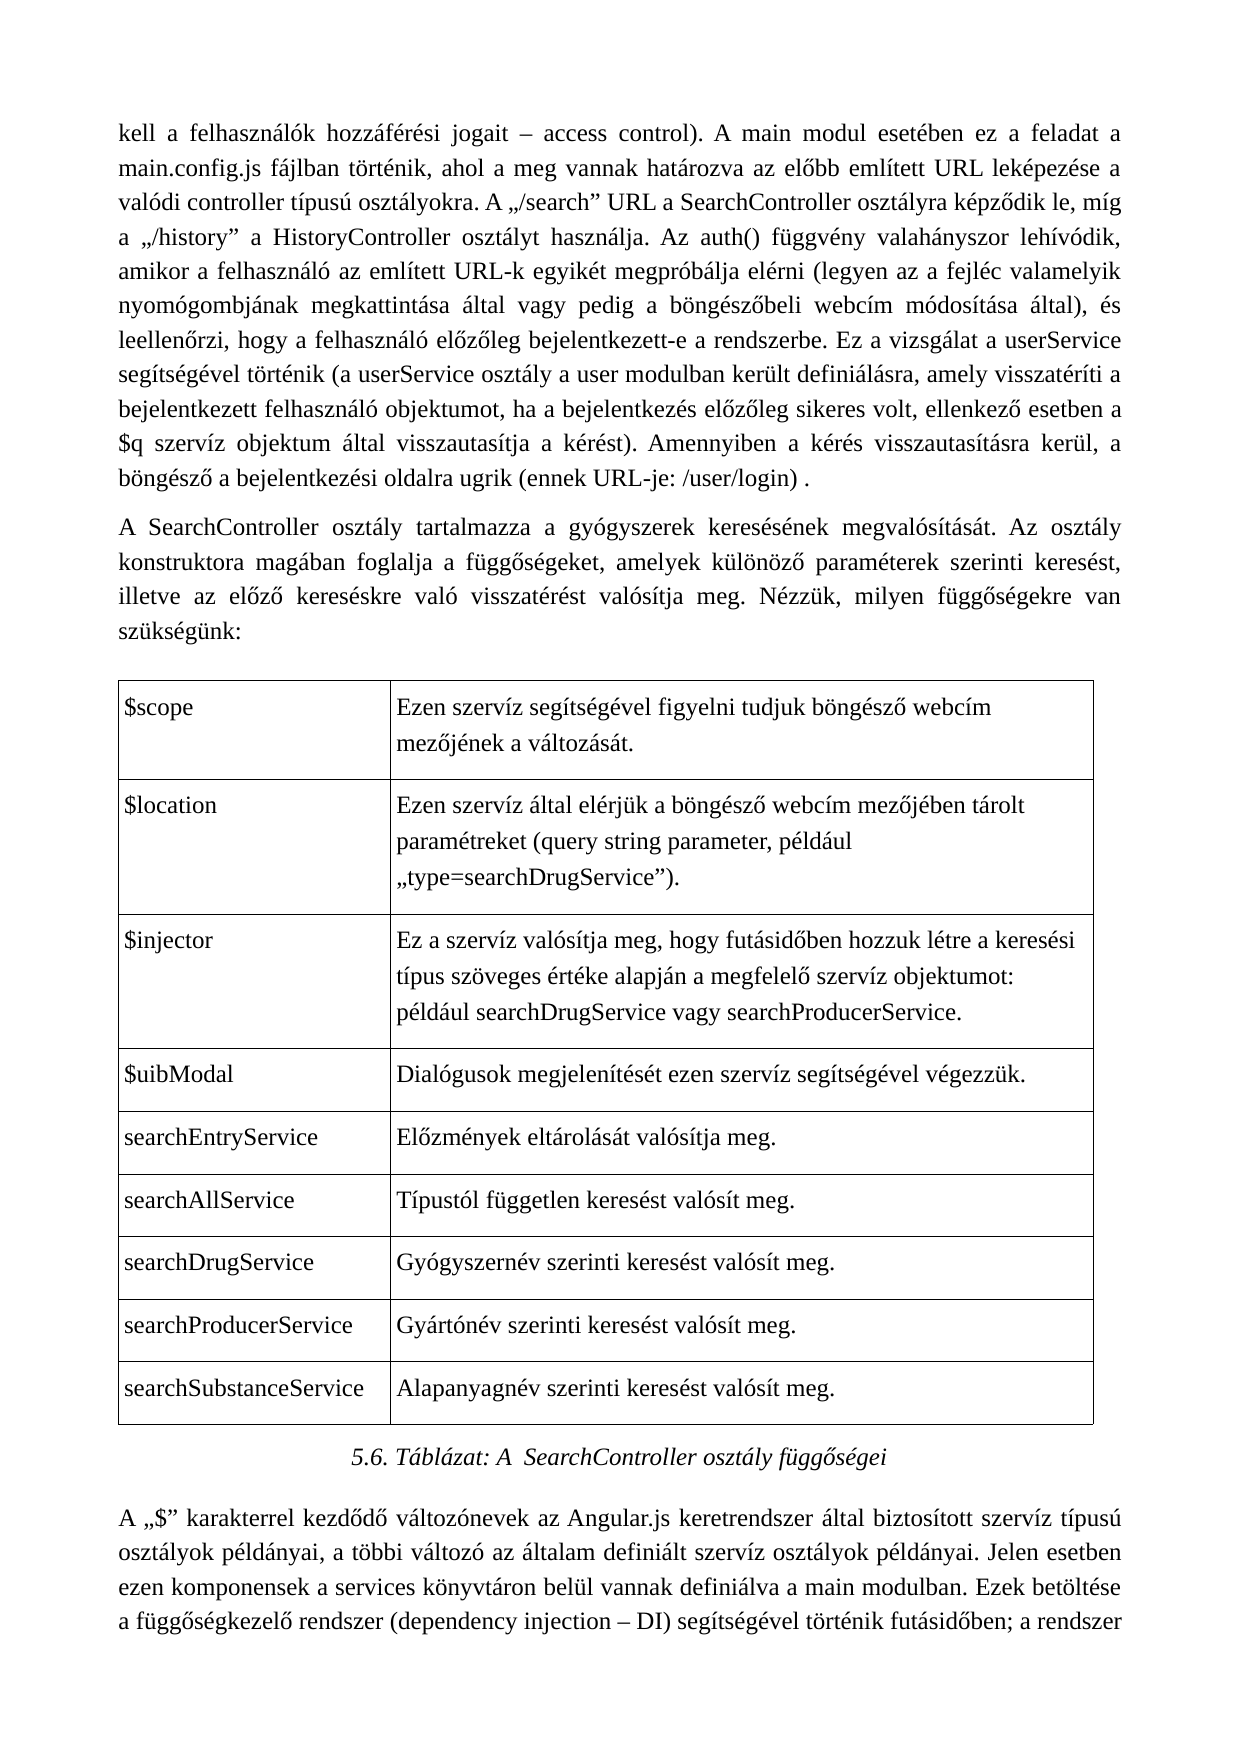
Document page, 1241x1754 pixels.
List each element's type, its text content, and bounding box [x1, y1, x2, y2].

table_cell searchSubstanceService [119, 1362, 390, 1424]
table_header $scope [119, 681, 390, 779]
table_cell Dialógusok megjelenítését ezen szervíz segítségével végezzük. [391, 1049, 1093, 1111]
title kell a felhasználók hozzáférési jogait – access control). A main modul esetében ez a feladat a main.config.js fájlban történik, ahol a meg vannak határozva az előbb említett URL leképezése a valódi controller típusú osztályokra. A „/search” URL a SearchController osztályra képződik le, míg a „/history” a HistoryController osztályt használja. Az auth() függvény valahányszor lehívódik, amikor a felhasználó az említett URL-k egyikét megpróbálja elérni (legyen az a fejléc valamelyik nyomógombjának megkattintása által vagy pedig a böngészőbeli webcím módosítása által), és leellenőrzi, hogy a felhasználó előzőleg bejelentkezett-e a rendszerbe. Ez a vizsgálat a userService segítségével történik (a userService osztály a user modulban került definiálásra, amely visszatéríti a bejelentkezett felhasználó objektumot, ha a bejelentkezés előzőleg sikeres volt, ellenkező esetben a $q szervíz objektum által visszautasítja a kérést). Amennyiben a kérés visszautasításra kerül, a böngésző a bejelentkezési oldalra ugrik (ennek URL-je: /user/login) . [118, 118, 1122, 492]
table_cell Ezen szervíz által elérjük a böngésző webcím mezőjében tárolt paramétreket (query string parameter, például „type=searchDrugService”). [391, 780, 1093, 914]
table_cell Előzmények eltárolását valósítja meg. [391, 1112, 1093, 1173]
title A SearchController osztály tartalmazza a gyógyszerek keresésének megvalósítását. Az osztály konstruktora magában foglalja a függőségeket, amelyek különöző paraméterek szerinti keresést, illetve az előző kereséskre való visszatérést valósítja meg. Nézzük, milyen függőségekre van szükségünk: [118, 512, 1122, 644]
title A „$” karakterrel kezdődő változónevek az Angular.js keretrendszer által biztosított szervíz típusú osztályok példányai, a többi változó az általam definiált szervíz osztályok példányai. Jelen esetben ezen komponensek a services könyvtáron belül vannak definiálva a main modulban. Ezek betöltése a függőségkezelő rendszer (dependency injection – DI) segítségével történik futásidőben; a rendszer [118, 1503, 1122, 1635]
text 5.6. Táblázat: A SearchController osztály függőségei [118, 1437, 1122, 1473]
table_cell Gyártónév szerinti keresést valósít meg. [391, 1300, 1093, 1361]
table_cell searchDrugService [119, 1237, 390, 1299]
table_cell $location [119, 780, 390, 914]
table_cell searchEntryService [119, 1112, 390, 1173]
table_cell searchProducerService [119, 1300, 390, 1361]
table_cell Alapanyagnév szerinti keresést valósít meg. [391, 1362, 1093, 1424]
table_cell $injector [119, 915, 390, 1048]
table_header Ezen szervíz segítségével figyelni tudjuk böngésző webcím mezőjének a változását. [391, 681, 1093, 779]
table_cell Típustól független keresést valósít meg. [391, 1175, 1093, 1236]
table_cell $uibModal [119, 1049, 390, 1111]
table_cell Gyógyszernév szerinti keresést valósít meg. [391, 1237, 1093, 1299]
table_cell Ez a szervíz valósítja meg, hogy futásidőben hozzuk létre a keresési típus szöveges értéke alapján a megfelelő szervíz objektumot: például searchDrugService vagy searchProducerService. [391, 915, 1093, 1048]
table_cell searchAllService [119, 1175, 390, 1236]
